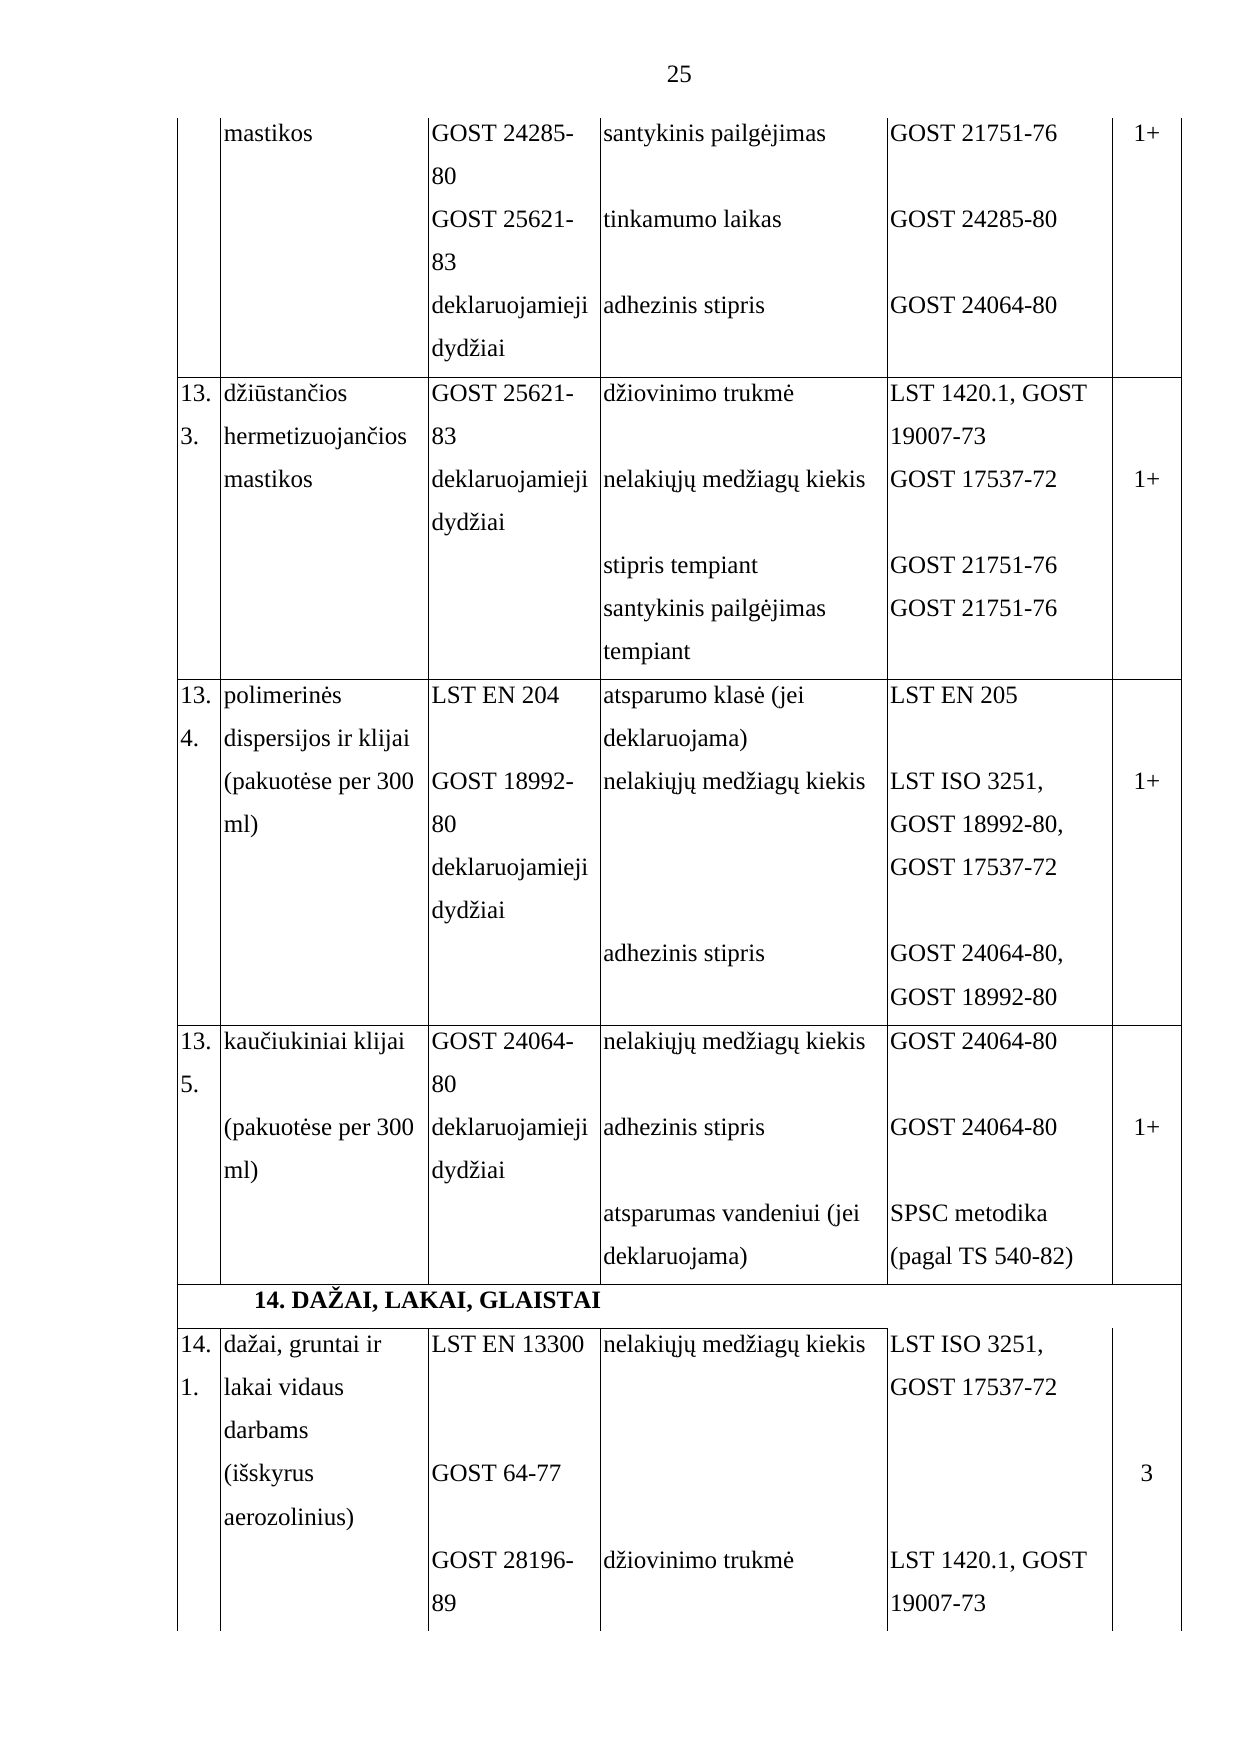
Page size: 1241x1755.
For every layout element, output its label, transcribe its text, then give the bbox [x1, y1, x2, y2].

table_cell [178, 290, 220, 377]
table_cell 1+ [1113, 464, 1181, 550]
table_cell GOST 24064-80 [888, 1026, 1112, 1112]
table_cell [1113, 378, 1181, 464]
table_cell gost 24285-80 [888, 204, 1112, 290]
table_cell kaučiukiniai klijai [221, 1026, 428, 1112]
table_cell 14. DAŽAI, LAKAI, GLAISTAI [178, 1285, 1181, 1328]
table_cell polimerinės dispersijos ir klijai [221, 680, 428, 766]
table_cell [221, 550, 428, 593]
table_cell 3 [1113, 1459, 1181, 1545]
table_cell džiovinimo trukmė [601, 1545, 887, 1631]
table_cell [178, 550, 220, 593]
table_cell gost 18992-80 [429, 766, 600, 852]
table_cell LST ISO 3251, GOST 17537-72 [888, 1328, 1112, 1458]
table_cell LST EN 13300 [429, 1329, 600, 1458]
table_cell nelakiųjų medžiagų kiekis [601, 1329, 887, 1458]
table_cell gost 25621-83 [429, 378, 600, 464]
table_cell [601, 1459, 887, 1545]
table_cell adhezinis stipris [601, 1112, 887, 1198]
table_cell mastikos [221, 118, 428, 204]
table_cell LST EN 204 [429, 680, 600, 766]
table_cell [178, 593, 220, 679]
table_cell 13.4. [178, 680, 220, 766]
table_cell GOST 24064-80 [888, 1112, 1112, 1198]
table_cell [429, 550, 600, 593]
table_cell deklaruojamieji dydžiai [429, 1112, 600, 1198]
table_cell deklaruojamieji dydžiai [429, 853, 600, 938]
table_cell mastikos [221, 464, 428, 550]
table_cell džiūstančios hermetizuojančios [221, 378, 428, 464]
table_cell LST 1420.1, GOST 19007-73 [888, 1545, 1112, 1631]
table_cell 13.5. [178, 1026, 220, 1112]
table_cell [178, 766, 220, 852]
table_cell LST EN 205 [888, 680, 1112, 766]
table_cell [601, 853, 887, 938]
table_cell [429, 593, 600, 679]
table_cell tinkamumo laikas [601, 204, 887, 290]
table_cell 14.1. [178, 1329, 220, 1458]
table_cell [1113, 593, 1181, 679]
table_cell deklaruojamieji dydžiai [429, 290, 600, 377]
table_cell gost 24285-80 [429, 118, 600, 204]
table_cell stipris tempiant [601, 550, 887, 593]
table_cell nelakiųjų medžiagų kiekis [601, 1026, 887, 1112]
table_cell gost 24064-80, gost 18992-80 [888, 939, 1112, 1025]
table_cell [1113, 1545, 1181, 1631]
table_cell [178, 464, 220, 550]
table_cell [429, 1198, 600, 1284]
table_cell LST 1420.1, GOST 19007-73 [888, 378, 1112, 464]
table_cell gost 24064-80 [429, 1026, 600, 1112]
table_cell GOST 24064-80 [888, 290, 1112, 377]
table_cell (pakuotėse per 300 ml) [221, 1112, 428, 1198]
table_cell 1+ [1113, 1112, 1181, 1198]
table_cell (išskyrus aerozolinius) [221, 1459, 428, 1545]
table_cell [1113, 939, 1181, 1025]
table_cell [1113, 204, 1181, 290]
table_cell gost 17537-72 [888, 464, 1112, 550]
table_cell GOST 21751-76 [888, 118, 1112, 204]
table_cell [178, 204, 220, 290]
table_cell [221, 1545, 428, 1631]
table_cell nelakiųjų medžiagų kiekis [601, 766, 887, 852]
table_cell dažai, gruntai ir lakai vidaus darbams [221, 1329, 428, 1458]
table_cell gost 25621-83 [429, 204, 600, 290]
table_cell [221, 204, 428, 290]
table_cell [429, 939, 600, 1025]
table_cell deklaruojamieji dydžiai [429, 464, 600, 550]
table_cell 1+ [1113, 766, 1181, 852]
table_cell [1113, 1026, 1181, 1112]
table_cell [1113, 550, 1181, 593]
table_cell [178, 1545, 220, 1631]
table_cell [178, 1459, 220, 1545]
table_cell džiovinimo trukmė [601, 378, 887, 464]
table_cell santykinis pailgėjimas tempiant [601, 593, 887, 679]
table_cell 13.3. [178, 378, 220, 464]
table_cell GOST 17537-72 [888, 853, 1112, 938]
table_cell [1113, 1198, 1181, 1284]
table_cell (pakuotėse per 300 ml) [221, 766, 428, 852]
table_cell [178, 1112, 220, 1198]
table_cell LST ISO 3251, gost 18992-80, [888, 766, 1112, 852]
table_cell atsparumo klasė (jei deklaruojama) [601, 680, 887, 766]
table_cell [221, 939, 428, 1025]
table_cell [221, 593, 428, 679]
table_cell [178, 1198, 220, 1284]
table_cell 1+ [1113, 118, 1181, 204]
table_cell GOST 21751-76 [888, 550, 1112, 593]
table_cell [178, 118, 220, 204]
table_cell [221, 1198, 428, 1284]
table_cell adhezinis stipris [601, 290, 887, 377]
table_cell [1113, 1328, 1181, 1458]
table_cell [178, 939, 220, 1025]
table_cell GOST 64-77 [429, 1459, 600, 1545]
table_cell [221, 290, 428, 377]
table_cell [221, 853, 428, 938]
table_cell GOST 28196-89 [429, 1545, 600, 1631]
table_cell nelakiųjų medžiagų kiekis [601, 464, 887, 550]
table_cell [1113, 290, 1181, 377]
table_cell atsparumas vandeniui (jei deklaruojama) [601, 1198, 887, 1284]
table_cell [1113, 853, 1181, 938]
table_cell [178, 853, 220, 938]
table_cell adhezinis stipris [601, 939, 887, 1025]
table_cell santykinis pailgėjimas [601, 118, 887, 204]
table_cell [888, 1459, 1112, 1545]
table_cell [1113, 680, 1181, 766]
table_cell SPSC metodika (pagal TS 540-82) [888, 1198, 1112, 1284]
table_cell GOST 21751-76 [888, 593, 1112, 679]
